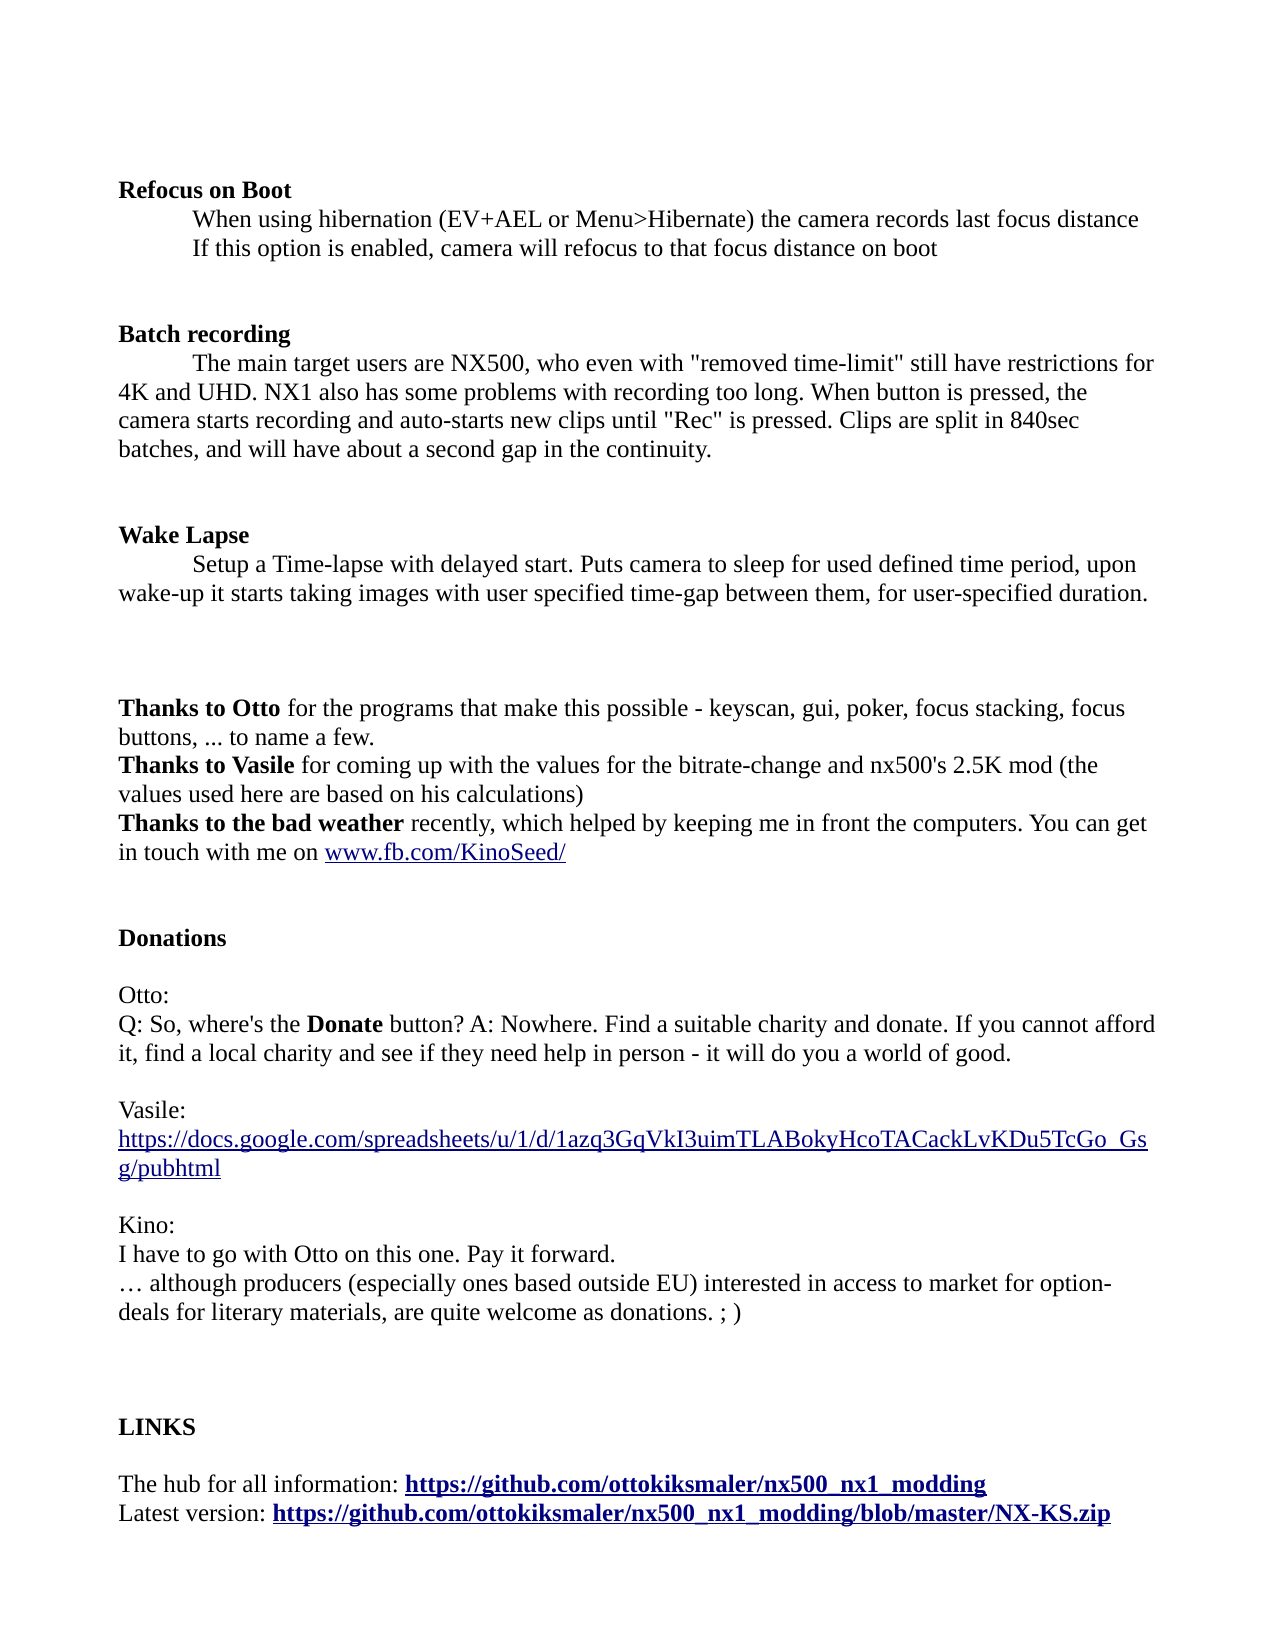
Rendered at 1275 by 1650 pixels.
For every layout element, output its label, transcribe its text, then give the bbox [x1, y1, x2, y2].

text Thanks to the bad weather recently, which helped by keeping me in front the computers. You can get in touch with me on www.fb.com/KinoSeed/ [118, 808, 1157, 866]
text I have to go with Otto on this one. Pay it forward. … although producers (especially ones based outside EU) interested in access to market for option-deals for literary materials, are quite welcome as donations. ; ) [118, 1239, 1157, 1326]
text Thanks to Otto for the programs that make this possible - keyscan, gui, poker, focus stacking, focus buttons, ... to name a few. Thanks to Vasile for coming up with the values for the bitrate-change and nx500's 2.5K mod (the values used here are based on his calculations) [118, 693, 1157, 808]
text Refocus on Boot [118, 176, 1157, 204]
text Latest version: https://github.com/ottokiksmaler/nx500_nx1_modding/blob/master/NX-KS.zip [118, 1498, 1157, 1527]
text Donations [118, 923, 1157, 952]
text Wake Lapse [118, 521, 1157, 549]
text When using hibernation (EV+AEL or Menu>Hibernate) the camera records last focus distance [118, 204, 1157, 233]
text LINKS [118, 1412, 1157, 1441]
text Batch recording [118, 319, 1157, 348]
text The main target users are NX500, who even with "removed time-limit" still have restrictions for 4K and UHD. NX1 also has some problems with recording too long. When button is pressed, the camera starts recording and auto-starts new clips until "Rec" is pressed. Clips are split in 840sec batches, and will have about a second gap in the continuity. [118, 348, 1157, 463]
text Vasile: https://docs.google.com/spreadsheets/u/1/d/1azq3GqVkI3uimTLABokyHcoTACackLvKDu5TcGo_Gsg/pubhtml [118, 1096, 1157, 1182]
text Kino: [118, 1211, 1157, 1239]
text Setup a Time-lapse with delayed start. Puts camera to sleep for used defined time period, upon wake-up it starts taking images with user specified time-gap between them, for user-specified duration. [118, 549, 1157, 607]
text If this option is enabled, camera will refocus to that focus distance on boot [118, 233, 1157, 262]
text Otto: [118, 952, 1157, 1009]
text Q: So, where's the Donate button? A: Nowhere. Find a suitable charity and donate. If you cannot afford it, find a local charity and see if they need help in person - it will do you a world of good. [118, 1009, 1157, 1096]
text The hub for all information: https://github.com/ottokiksmaler/nx500_nx1_modding [118, 1469, 1157, 1498]
